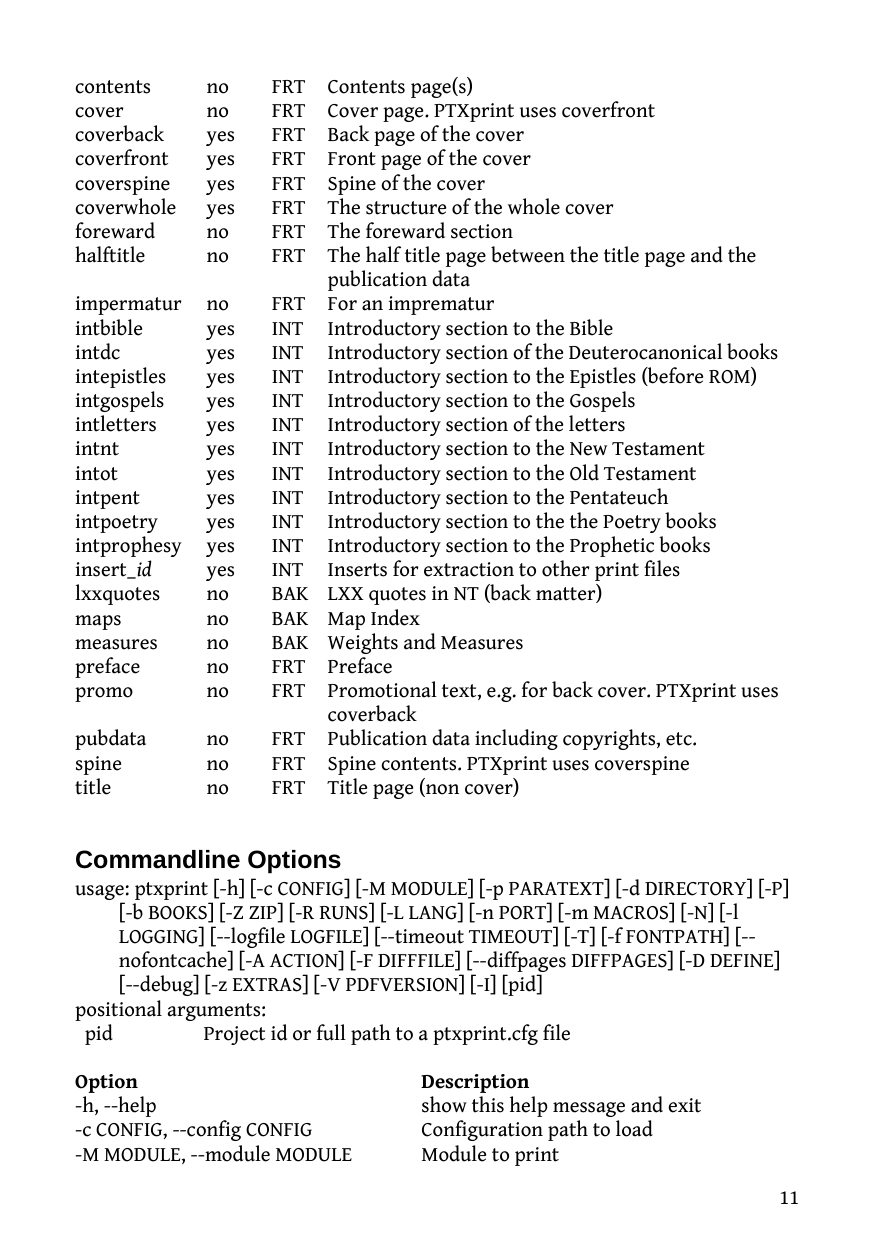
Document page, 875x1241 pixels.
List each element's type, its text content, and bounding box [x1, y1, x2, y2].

table_cell maps [75, 607, 206, 631]
table_cell Spine contents. PTXprint uses coverspine [328, 752, 799, 776]
table_cell BAK [272, 607, 327, 631]
table_cell Introductory section to the Gospels [328, 389, 799, 413]
table_cell impermatur [75, 293, 206, 317]
table_cell intletters [75, 413, 206, 437]
table_cell no [206, 220, 272, 244]
table_cell INT [272, 462, 327, 486]
table_cell INT [272, 558, 327, 582]
table_cell yes [206, 389, 272, 413]
table_cell lxxquotes [75, 583, 206, 607]
table_cell coverfront [75, 148, 206, 172]
table_cell INT [272, 510, 327, 534]
table_cell no [206, 752, 272, 776]
subtitle Commandline Options [75, 845, 799, 874]
table_cell Preface [328, 655, 799, 679]
table_cell FRT [272, 244, 327, 292]
table_cell intnt [75, 438, 206, 462]
table_cell Introductory section to the Pentateuch [328, 486, 799, 510]
table_cell preface [75, 655, 206, 679]
table_cell INT [272, 389, 327, 413]
table_cell INT [272, 413, 327, 437]
table_cell FRT [272, 123, 327, 147]
table_cell no [206, 655, 272, 679]
table_cell intgospels [75, 389, 206, 413]
table_cell BAK [272, 583, 327, 607]
table_cell no [206, 631, 272, 655]
table_cell halftitle [75, 244, 206, 292]
table_cell yes [206, 413, 272, 437]
table_cell INT [272, 317, 327, 341]
table_cell intdc [75, 341, 206, 365]
table_cell Introductory section of the letters [328, 413, 799, 437]
table_cell yes [206, 462, 272, 486]
table_cell no [206, 99, 272, 123]
table_cell Back page of the cover [328, 123, 799, 147]
table_cell coverspine [75, 172, 206, 196]
table_cell measures [75, 631, 206, 655]
table_cell coverwhole [75, 196, 206, 220]
table_cell For an imprematur [328, 293, 799, 317]
table_cell title [75, 776, 206, 800]
table_cell no [206, 75, 272, 99]
table_cell no [206, 607, 272, 631]
table_cell yes [206, 558, 272, 582]
table_cell Promotional text, e.g. for back cover. PTXprint uses coverback [328, 679, 799, 727]
table_cell intpoetry [75, 510, 206, 534]
table_cell FRT [272, 728, 327, 752]
table_cell FRT [272, 99, 327, 123]
table_cell FRT [272, 293, 327, 317]
table_cell no [206, 679, 272, 727]
table_cell cover [75, 99, 206, 123]
table_cell FRT [272, 776, 327, 800]
table_cell -M MODULE, --module MODULE [75, 1143, 421, 1167]
table_cell foreward [75, 220, 206, 244]
table_cell yes [206, 196, 272, 220]
text positional arguments: [75, 998, 799, 1022]
text usage: ptxprint [-h] [-c CONFIG] [-M MODULE] [-p PARATEXT] [-d DIRECTORY] [-P] [-b BOOKS] [-Z ZIP] [-R RUNS] [-L LANG] [-n PORT] [-m MACROS] [-N] [-l LOGGING] [--logfile LOGFILE] [--timeout TIMEOUT] [-T] [-f FONTPATH] [--nofontcache] [-A ACTION] [-F DIFFFILE] [--diffpages DIFFPAGES] [-D DEFINE] [--debug] [-z EXTRAS] [-V PDFVERSION] [-I] [pid] [75, 877, 799, 998]
table_cell Inserts for extraction to other print files [328, 558, 799, 582]
table_cell no [206, 293, 272, 317]
table_cell Introductory section to the Epistles (before ROM) [328, 365, 799, 389]
table_cell promo [75, 679, 206, 727]
table_cell show this help message and exit [421, 1095, 799, 1119]
table_cell Introductory section to the Old Testament [328, 462, 799, 486]
table_cell coverback [75, 123, 206, 147]
table_cell no [206, 728, 272, 752]
table_cell no [206, 244, 272, 292]
table_cell spine [75, 752, 206, 776]
table_cell Map Index [328, 607, 799, 631]
table_cell Introductory section to the Prophetic books [328, 534, 799, 558]
table_cell The half title page between the title page and the publication data [328, 244, 799, 292]
table_cell Introductory section of the Deuterocanonical books [328, 341, 799, 365]
table_cell insert_id [75, 558, 206, 582]
table_cell no [206, 583, 272, 607]
table_cell no [206, 776, 272, 800]
table_cell Cover page. PTXprint uses coverfront [328, 99, 799, 123]
table_cell Introductory section to the Bible [328, 317, 799, 341]
table_cell yes [206, 172, 272, 196]
table_cell INT [272, 438, 327, 462]
table_cell Module to print [421, 1143, 799, 1167]
table_cell intepistles [75, 365, 206, 389]
table_cell yes [206, 534, 272, 558]
table_cell FRT [272, 220, 327, 244]
table_cell yes [206, 317, 272, 341]
table_cell Front page of the cover [328, 148, 799, 172]
table_cell INT [272, 534, 327, 558]
table_cell yes [206, 486, 272, 510]
table_header Description [421, 1070, 799, 1094]
table_cell yes [206, 438, 272, 462]
table_cell FRT [272, 752, 327, 776]
table_cell Title page (non cover) [328, 776, 799, 800]
table_cell contents [75, 75, 206, 99]
table_cell Configuration path to load [421, 1119, 799, 1143]
table_cell intpent [75, 486, 206, 510]
text pid Project id or full path to a ptxprint.cfg file [75, 1022, 799, 1046]
table_cell intbible [75, 317, 206, 341]
table_header Option [75, 1070, 421, 1094]
table_cell -c CONFIG, --config CONFIG [75, 1119, 421, 1143]
table_cell FRT [272, 679, 327, 727]
table_cell LXX quotes in NT (back matter) [328, 583, 799, 607]
table_cell INT [272, 365, 327, 389]
table_cell yes [206, 123, 272, 147]
table_cell The structure of the whole cover [328, 196, 799, 220]
table_cell BAK [272, 631, 327, 655]
table_cell -h, --help [75, 1095, 421, 1119]
table_cell intot [75, 462, 206, 486]
table_cell INT [272, 486, 327, 510]
table_cell yes [206, 341, 272, 365]
table_cell pubdata [75, 728, 206, 752]
table_cell yes [206, 510, 272, 534]
table_cell FRT [272, 655, 327, 679]
table_cell Introductory section to the the Poetry books [328, 510, 799, 534]
table_cell FRT [272, 196, 327, 220]
table_cell Contents page(s) [328, 75, 799, 99]
table_cell The foreward section [328, 220, 799, 244]
table_cell intprophesy [75, 534, 206, 558]
table_cell Weights and Measures [328, 631, 799, 655]
table_cell Spine of the cover [328, 172, 799, 196]
table_cell FRT [272, 172, 327, 196]
table_cell Publication data including copyrights, etc. [328, 728, 799, 752]
table_cell Introductory section to the New Testament [328, 438, 799, 462]
table_cell INT [272, 341, 327, 365]
table_cell yes [206, 365, 272, 389]
table_cell FRT [272, 148, 327, 172]
table_cell yes [206, 148, 272, 172]
table_cell FRT [272, 75, 327, 99]
